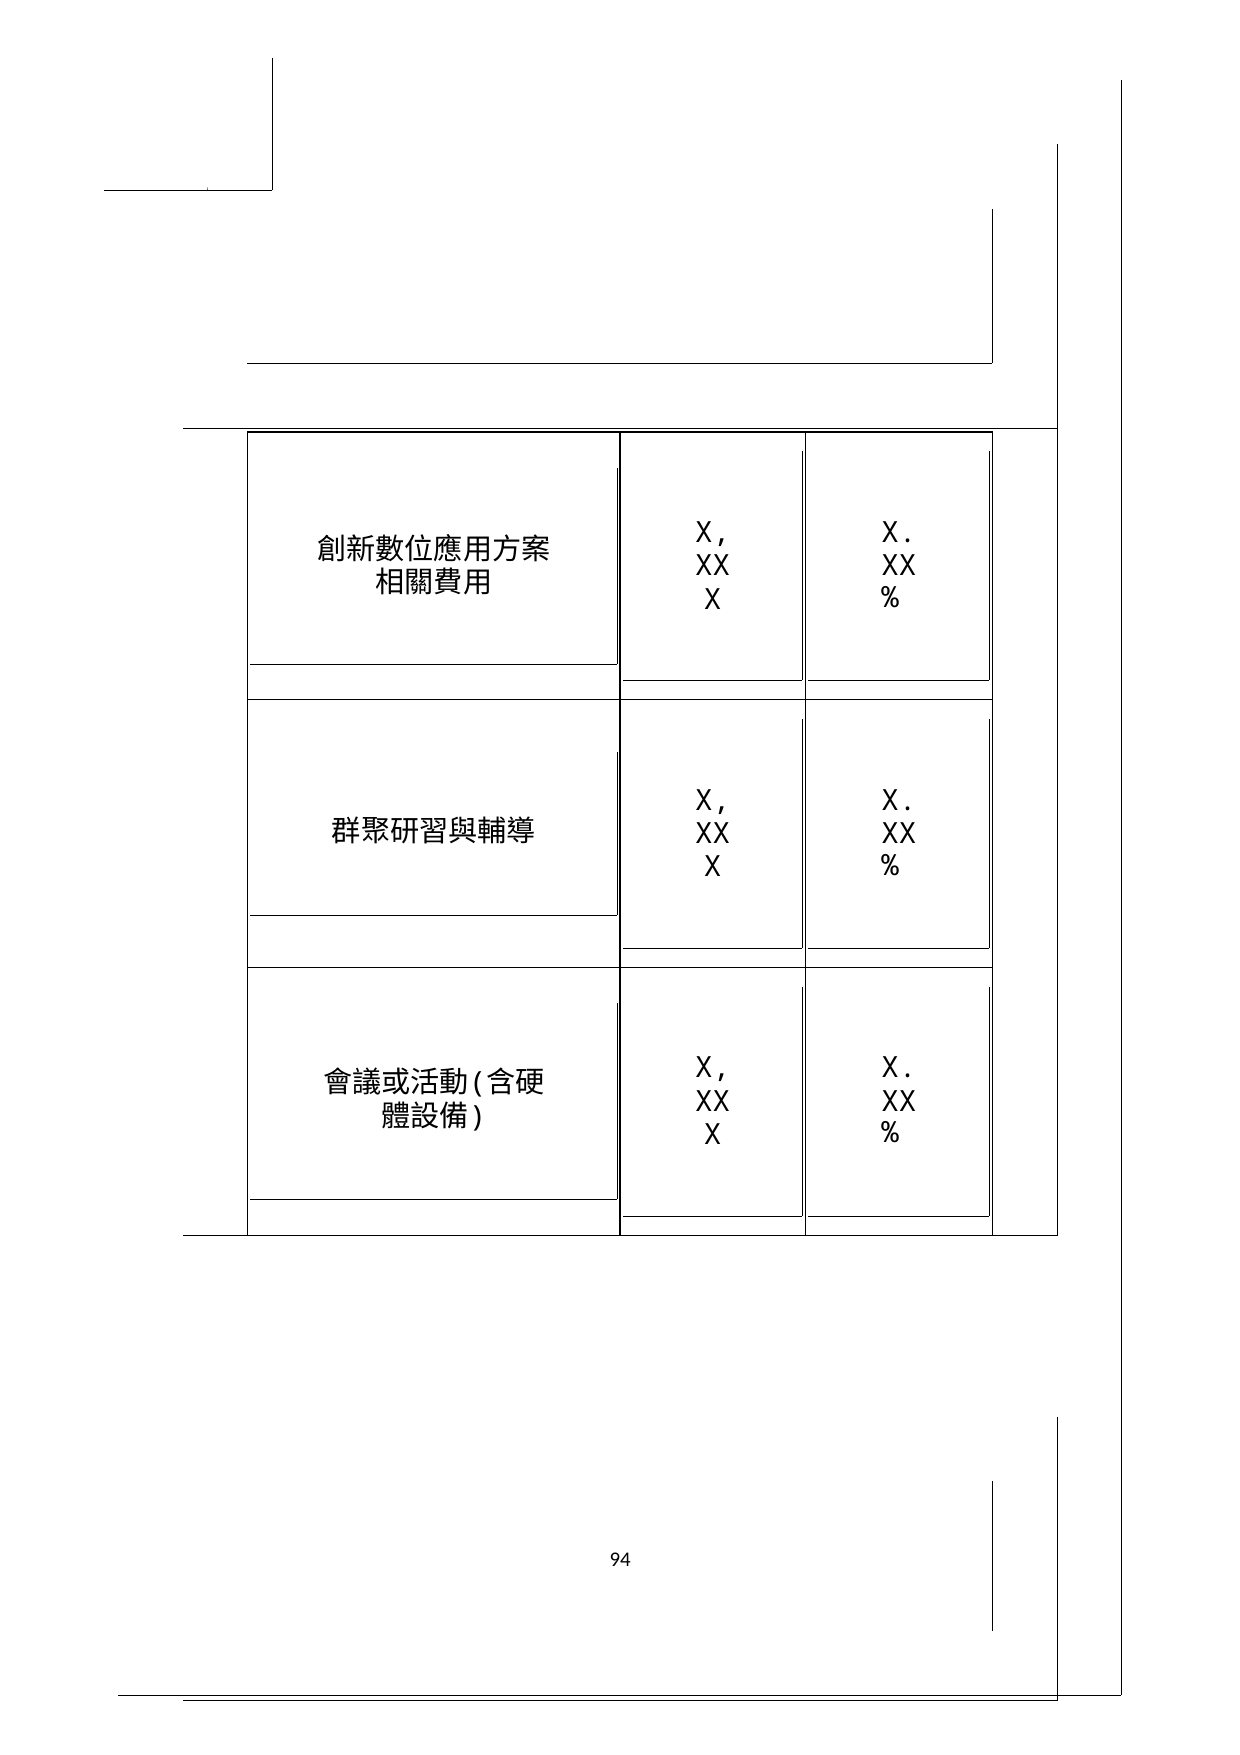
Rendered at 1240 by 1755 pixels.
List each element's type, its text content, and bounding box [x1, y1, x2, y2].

table_cell X.XX% [806, 968, 992, 1234]
table_cell 創新數位應用方案相關費用 [248, 433, 619, 699]
table_cell X.XX% [806, 433, 992, 699]
table_cell X,XXX [621, 968, 805, 1234]
table_cell 群聚研習與輔導 [248, 700, 619, 967]
table_cell X,XXX [621, 433, 805, 699]
table_cell 會議或活動(含硬體設備) [248, 968, 619, 1234]
table_cell X.XX% [806, 700, 992, 967]
table_cell X,XXX [621, 700, 805, 967]
